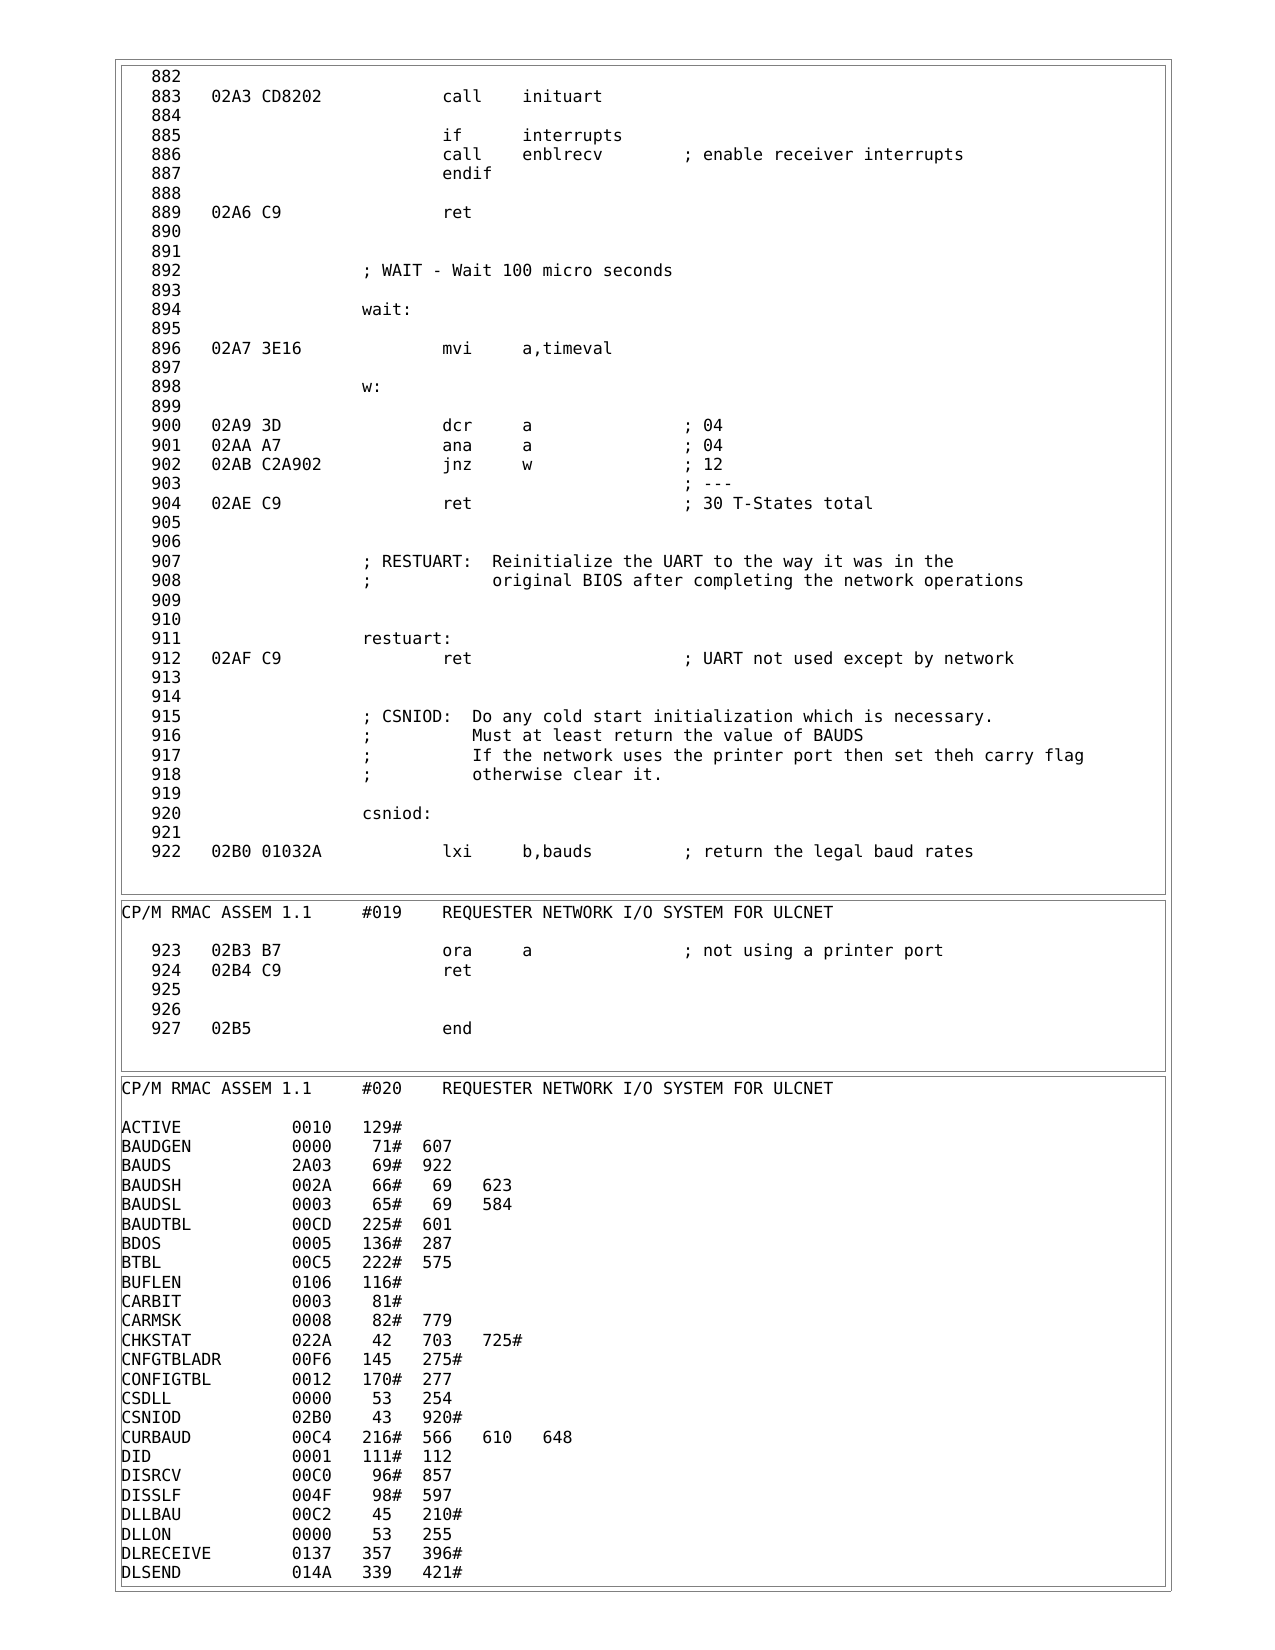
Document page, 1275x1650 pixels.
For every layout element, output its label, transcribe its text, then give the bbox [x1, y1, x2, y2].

table_cell CP/M RMAC ASSEM 1.1 #020 REQUESTER NETWORK I/O SYSTEM FOR ULCNET ACTIVE 0010 129# BAUDGEN 0000 71# 607 BAUDS 2A03 69# 922 BAUDSH 002A 66# 69 623 BAUDSL 0003 65# 69 584 BAUDTBL 00CD 225# 601 BDOS 0005 136# 287 BTBL 00C5 222# 575 BUFLEN 0106 116# CARBIT 0003 81# CARMSK 0008 82# 779 CHKSTAT 022A 42 703 725# CNFGTBLADR 00F6 145 275# CONFIGTBL 0012 170# 277 CSDLL 0000 53 254 CSNIOD 02B0 43 920# CURBAUD 00C4 216# 566 610 648 DID 0001 111# 112 DISRCV 00C0 96# 857 DISSLF 004F 98# 597 DLLBAU 00C2 45 210# DLLON 0000 53 255 DLRECEIVE 0137 357 396# DLSEND 014A 339 421# [118, 1071, 1168, 1586]
table_cell CP/M RMAC ASSEM 1.1 #019 REQUESTER NETWORK I/O SYSTEM FOR ULCNET 923 02B3 B7 ora a ; not using a printer port 924 02B4 C9 ret 925 926 927 02B5 end [118, 894, 1168, 1071]
table_cell 882 883 02A3 CD8202 call inituart 884 885 if interrupts 886 call enblrecv ; enable receiver interrupts 887 endif 888 889 02A6 C9 ret 890 891 892 ; WAIT - Wait 100 micro seconds 893 894 wait: 895 896 02A7 3E16 mvi a,timeval 897 898 w: 899 900 02A9 3D dcr a ; 04 901 02AA A7 ana a ; 04 902 02AB C2A902 jnz w ; 12 903 ; --- 904 02AE C9 ret ; 30 T-States total 905 906 907 ; RESTUART: Reinitialize the UART to the way it was in the 908 ; original BIOS after completing the network operations 909 910 911 restuart: 912 02AF C9 ret ; UART not used except by network 913 914 915 ; CSNIOD: Do any cold start initialization which is necessary. 916 ; Must at least return the value of BAUDS 917 ; If the network uses the printer port then set theh carry flag 918 ; otherwise clear it. 919 920 csniod: 921 922 02B0 01032A lxi b,bauds ; return the legal baud rates [118, 60, 1168, 894]
